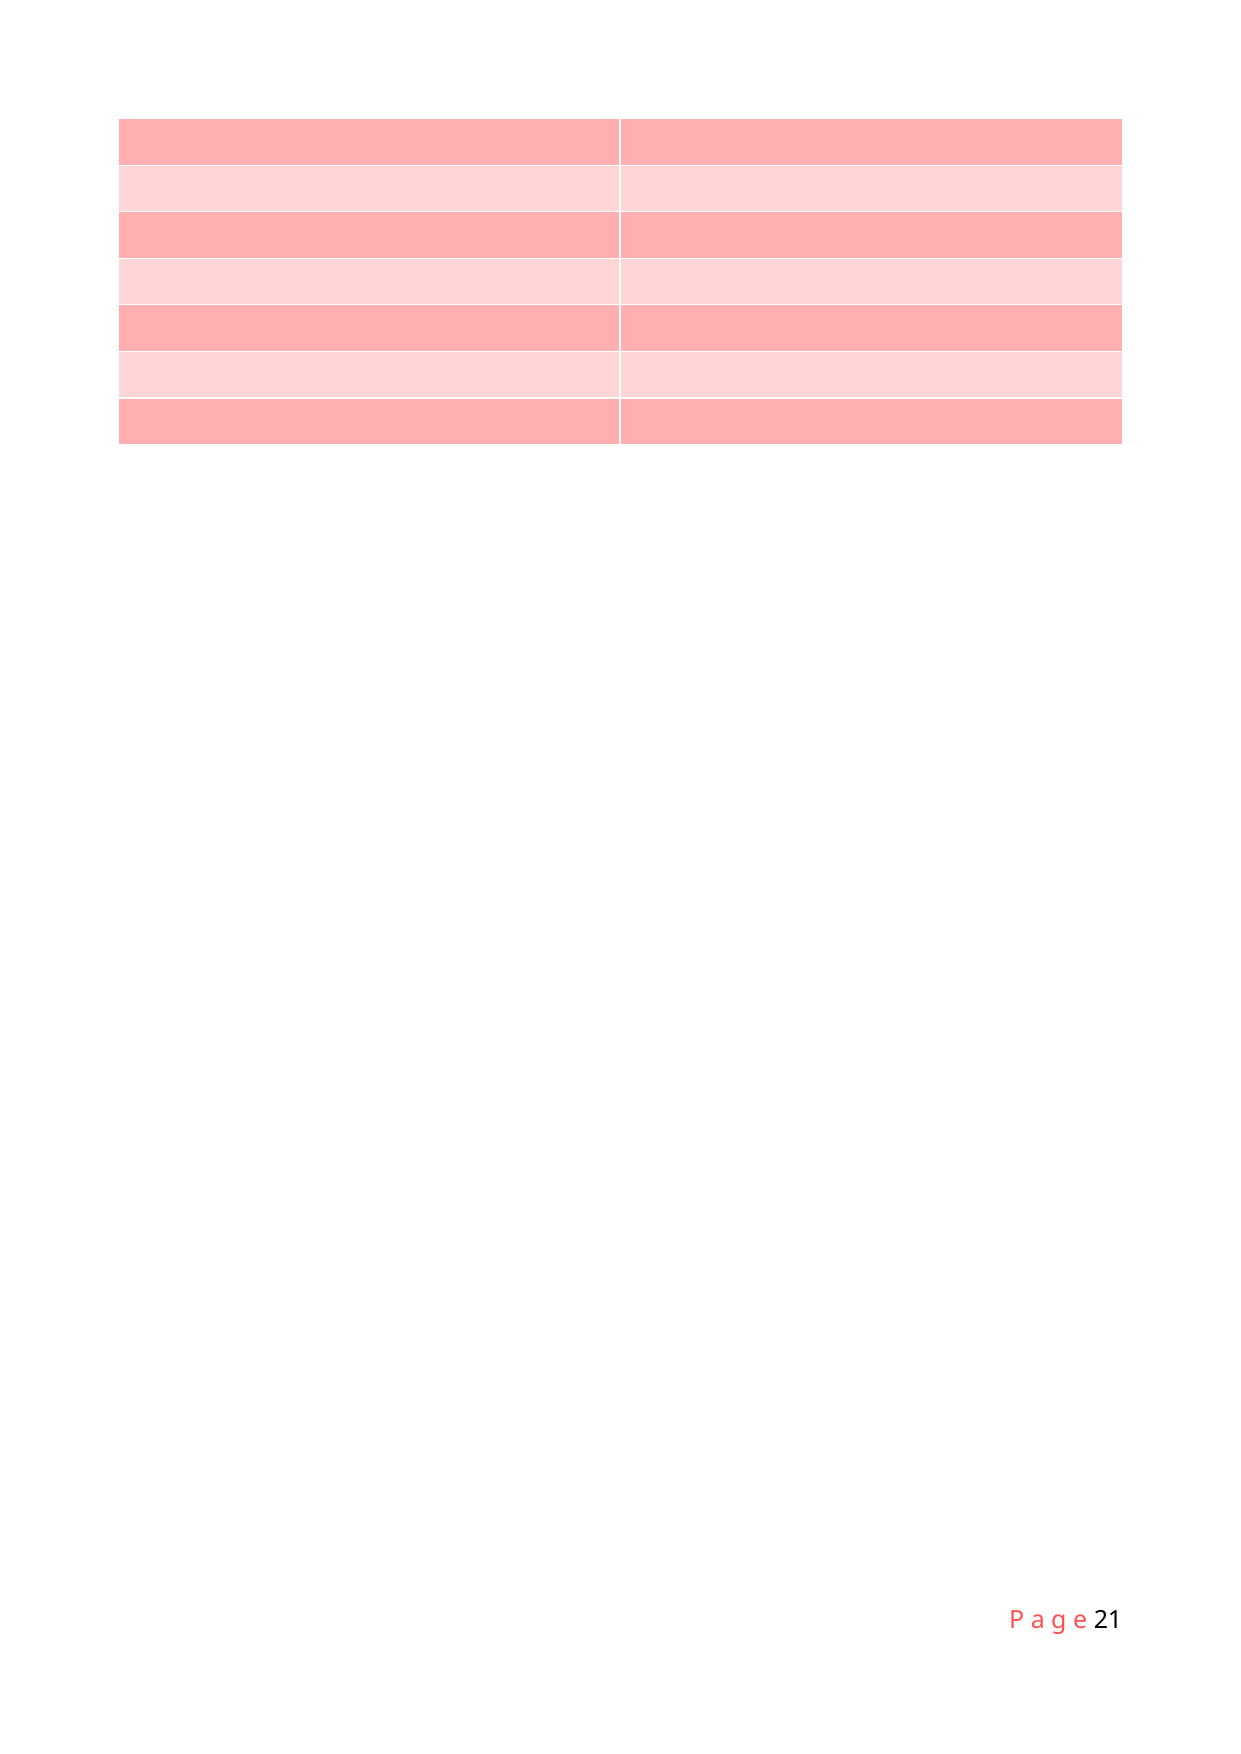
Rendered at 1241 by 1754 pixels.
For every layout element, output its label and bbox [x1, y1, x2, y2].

table_cell [119, 305, 619, 351]
table_cell [621, 119, 1122, 165]
table_cell [621, 259, 1122, 304]
table_cell [119, 352, 619, 397]
table_cell [119, 259, 619, 304]
table_cell [621, 212, 1122, 258]
table_cell [119, 399, 619, 444]
table_cell [119, 119, 619, 165]
table_cell [621, 305, 1122, 351]
table_cell [621, 352, 1122, 397]
table_cell [119, 212, 619, 258]
table_cell [621, 166, 1122, 211]
table_cell [119, 166, 619, 211]
table_cell [621, 399, 1122, 444]
